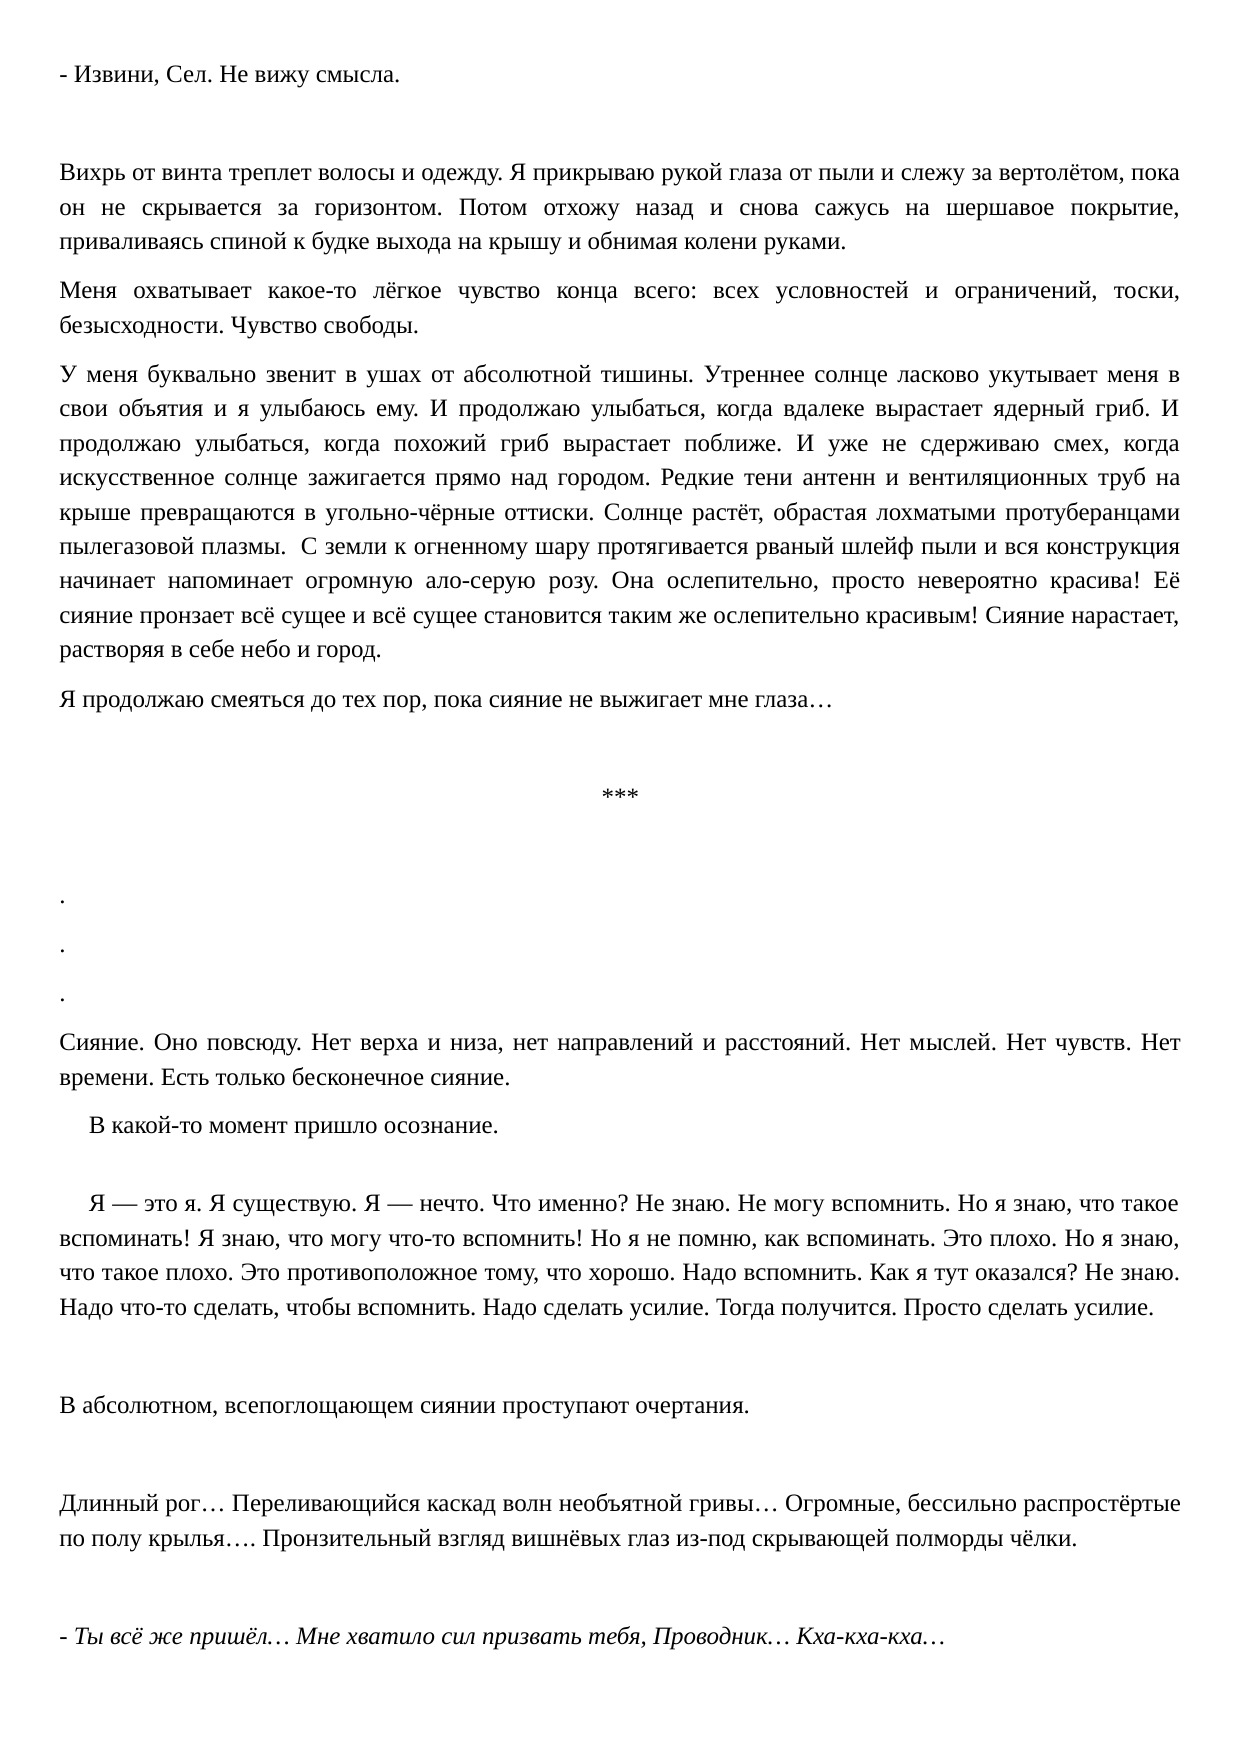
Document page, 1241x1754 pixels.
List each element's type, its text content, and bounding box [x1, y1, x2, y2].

text В абсолютном, всепоглощающем сиянии проступают очертания. [59, 1390, 1181, 1419]
text - Извини, Сел. Не вижу смысла. [59, 59, 1181, 88]
text Вихрь от винта треплет волосы и одежду. Я прикрываю рукой глаза от пыли и слежу за вертолётом, пока он не скрывается за горизонтом. Потом отхожу назад и снова сажусь на шершавое покрытие, приваливаясь спиной к будке выхода на крышу и обнимая колени руками. [59, 157, 1181, 255]
text Я — это я. Я существую. Я — нечто. Что именно? Не знаю. Не могу вспомнить. Но я знаю, что такое вспоминать! Я знаю, что могу что-то вспомнить! Но я не помню, как вспоминать. Это плохо. Но я знаю, что такое плохо. Это противоположное тому, что хорошо. Надо вспомнить. Как я тут оказался? Не знаю. Надо что-то сделать, чтобы вспомнить. Надо сделать усилие. Тогда получится. Просто сделать усилие. [59, 1188, 1181, 1321]
text - Ты всё же пришёл… Мне хватило сил призвать тебя, Проводник… Кха-кха-кха… [59, 1621, 1181, 1649]
text В какой-то момент пришло осознание. [59, 1111, 1181, 1139]
text . [59, 929, 1181, 958]
text . [59, 978, 1181, 1007]
text *** [59, 782, 1181, 811]
text Я продолжаю смеяться до тех пор, пока сияние не выжигает мне глаза… [59, 684, 1181, 712]
text . [59, 880, 1181, 909]
text У меня буквально звенит в ушах от абсолютной тишины. Утреннее солнце ласково укутывает меня в свои объятия и я улыбаюсь ему. И продолжаю улыбаться, когда вдалеке вырастает ядерный гриб. И продолжаю улыбаться, когда похожий гриб вырастает поближе. И уже не сдерживаю смех, когда искусственное солнце зажигается прямо над городом. Редкие тени антенн и вентиляционных труб на крыше превращаются в угольно-чёрные оттиски. Солнце растёт, обрастая лохматыми протуберанцами пылегазовой плазмы. С земли к огненному шару протягивается рваный шлейф пыли и вся конструкция начинает напоминает огромную ало-серую розу. Она ослепительно, просто невероятно красива! Её сияние пронзает всё сущее и всё сущее становится таким же ослепительно красивым! Сияние нарастает, растворяя в себе небо и город. [59, 359, 1181, 663]
text Длинный рог… Переливающийся каскад волн необъятной гривы… Огромные, бессильно распростёртые по полу крылья…. Пронзительный взгляд вишнёвых глаз из-под скрывающей полморды чёлки. [59, 1488, 1181, 1551]
text Меня охватывает какое-то лёгкое чувство конца всего: всех условностей и ограничений, тоски, безысходности. Чувство свободы. [59, 275, 1181, 338]
text Сияние. Оно повсюду. Нет верха и низа, нет направлений и расстояний. Нет мыслей. Нет чувств. Нет времени. Есть только бесконечное сияние. [59, 1027, 1181, 1090]
